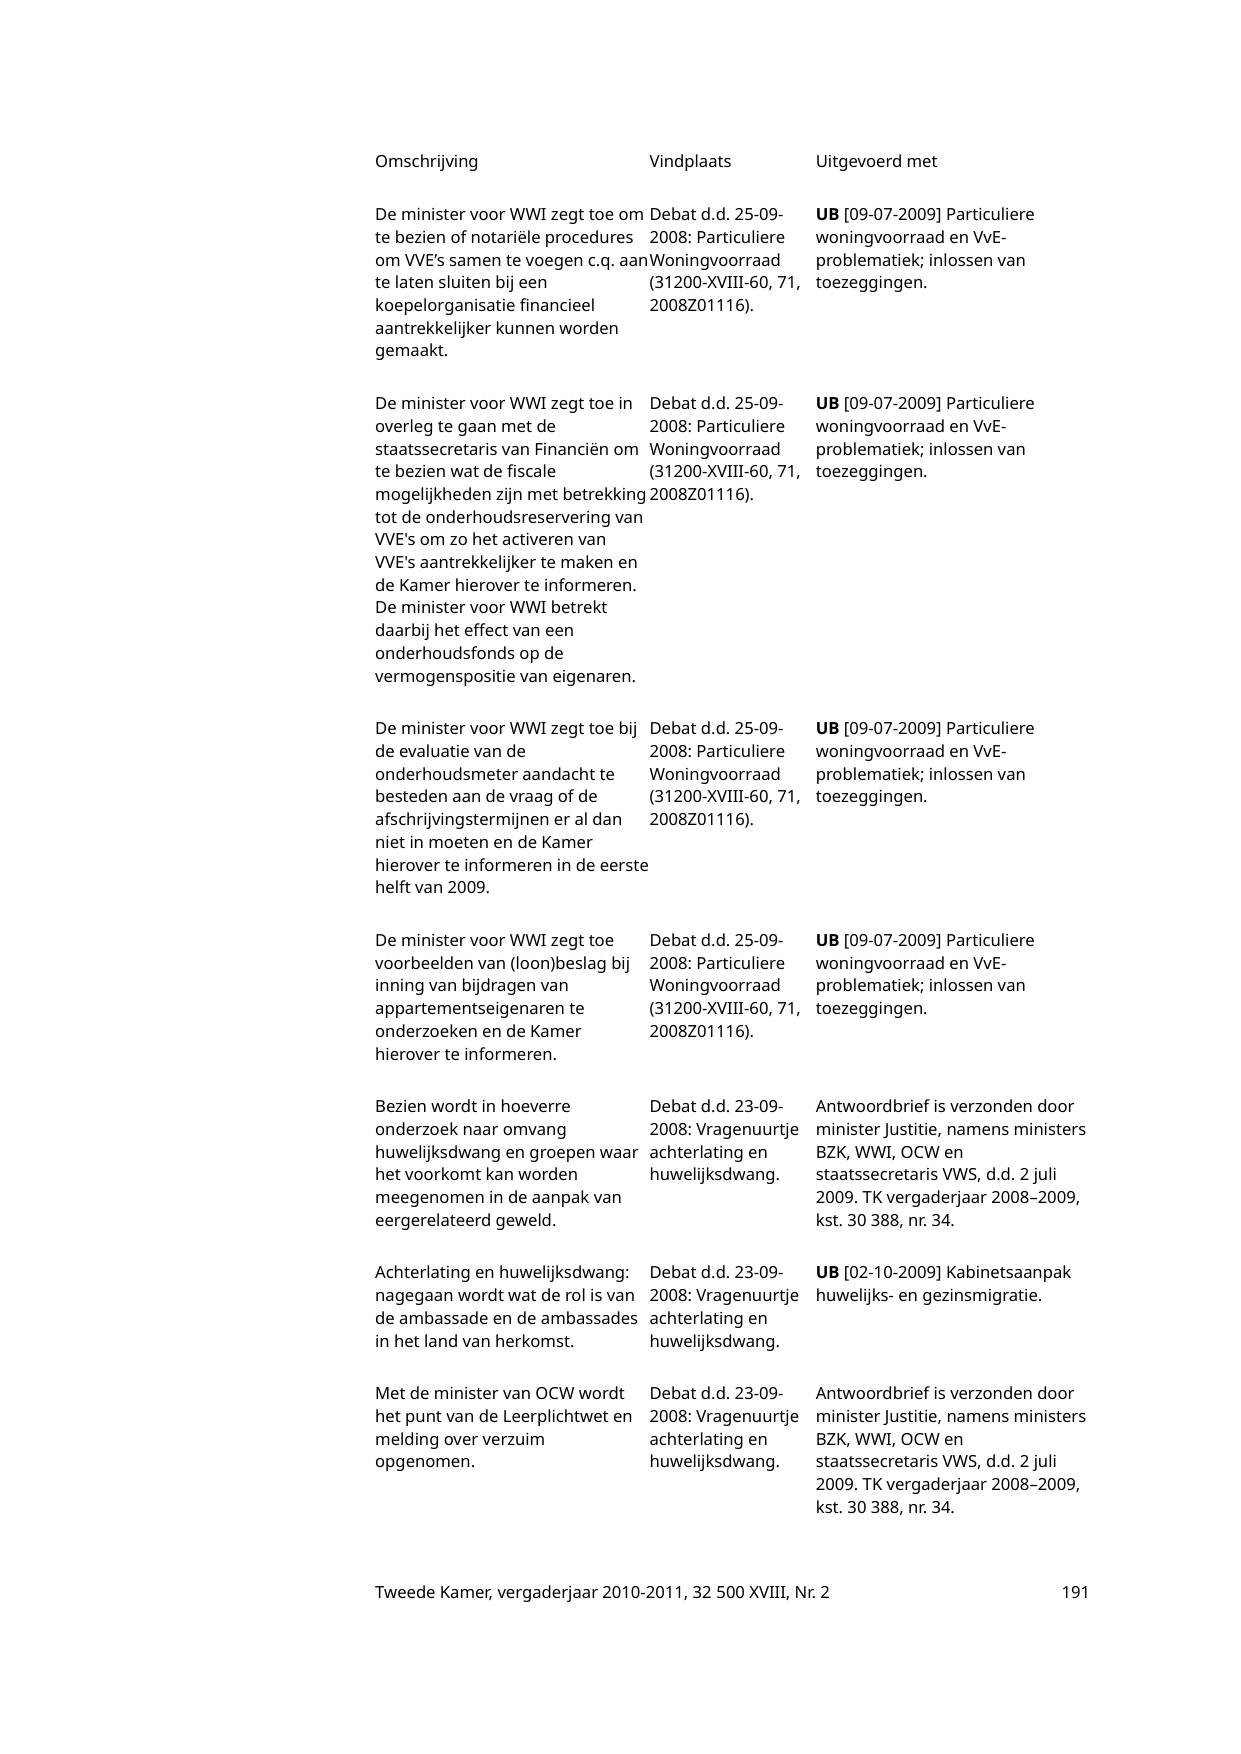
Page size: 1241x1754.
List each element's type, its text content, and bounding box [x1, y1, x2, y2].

table_cell Debat d.d. 25-09-2008: Particuliere Woningvoorraad (31200-XVIII-60, 71, 2008Z01116). [649, 929, 816, 1095]
table_header Uitgevoerd met [816, 150, 1090, 203]
table_cell UB [09-07-2009] Particuliere woningvoorraad en VvE-problematiek; inlossen van toezeggingen. [816, 717, 1090, 928]
table_header Omschrijving [375, 150, 649, 203]
table_cell Antwoordbrief is verzonden door minister Justitie, namens ministers BZK, WWI, OCW en staatssecretaris VWS, d.d. 2 juli 2009. TK vergaderjaar 2008–2009, kst. 30 388, nr. 34. [816, 1095, 1090, 1261]
table_cell Antwoordbrief is verzonden door minister Justitie, namens ministers BZK, WWI, OCW en staatssecretaris VWS, d.d. 2 juli 2009. TK vergaderjaar 2008–2009, kst. 30 388, nr. 34. [816, 1382, 1090, 1548]
table_cell UB [09-07-2009] Particuliere woningvoorraad en VvE-problematiek; inlossen van toezeggingen. [816, 203, 1090, 392]
table_cell UB [09-07-2009] Particuliere woningvoorraad en VvE-problematiek; inlossen van toezeggingen. [816, 392, 1090, 717]
table_cell UB [02-10-2009] Kabinetsaanpak huwelijks- en gezinsmigratie. [816, 1261, 1090, 1382]
table_cell Debat d.d. 25-09-2008: Particuliere Woningvoorraad (31200-XVIII-60, 71, 2008Z01116). [649, 392, 816, 717]
table_cell Debat d.d. 23-09-2008: Vragenuurtje achterlating en huwelijksdwang. [649, 1382, 816, 1548]
table_cell Debat d.d. 23-09-2008: Vragenuurtje achterlating en huwelijksdwang. [649, 1261, 816, 1382]
table_header Vindplaats [649, 150, 816, 203]
table_cell De minister voor WWI zegt toe bij de evaluatie van de onderhoudsmeter aandacht te besteden aan de vraag of de afschrijvingstermijnen er al dan niet in moeten en de Kamer hierover te informeren in de eerste helft van 2009. [375, 717, 649, 928]
table_cell UB [09-07-2009] Particuliere woningvoorraad en VvE-problematiek; inlossen van toezeggingen. [816, 929, 1090, 1095]
table_cell De minister voor WWI zegt toe om te bezien of notariële procedures om VVE’s samen te voegen c.q. aan te laten sluiten bij een koepelorganisatie financieel aantrekkelijker kunnen worden gemaakt. [375, 203, 649, 392]
table_cell Debat d.d. 25-09-2008: Particuliere Woningvoorraad (31200-XVIII-60, 71, 2008Z01116). [649, 717, 816, 928]
table_cell Met de minister van OCW wordt het punt van de Leerplichtwet en melding over verzuim opgenomen. [375, 1382, 649, 1548]
table_cell De minister voor WWI zegt toe in overleg te gaan met de staatssecretaris van Financiën om te bezien wat de fiscale mogelijkheden zijn met betrekking tot de onderhoudsreservering van VVE's om zo het activeren van VVE's aantrekkelijker te maken en de Kamer hierover te informeren. De minister voor WWI betrekt daarbij het effect van een onderhoudsfonds op de vermogenspositie van eigenaren. [375, 392, 649, 717]
table_cell Debat d.d. 25-09-2008: Particuliere Woningvoorraad (31200-XVIII-60, 71, 2008Z01116). [649, 203, 816, 392]
table_cell Achterlating en huwelijksdwang: nagegaan wordt wat de rol is van de ambassade en de ambassades in het land van herkomst. [375, 1261, 649, 1382]
table_cell De minister voor WWI zegt toe voorbeelden van (loon)beslag bij inning van bijdragen van appartementseigenaren te onderzoeken en de Kamer hierover te informeren. [375, 929, 649, 1095]
table_cell Debat d.d. 23-09-2008: Vragenuurtje achterlating en huwelijksdwang. [649, 1095, 816, 1261]
table_cell Bezien wordt in hoeverre onderzoek naar omvang huwelijksdwang en groepen waar het voorkomt kan worden meegenomen in de aanpak van eergerelateerd geweld. [375, 1095, 649, 1261]
